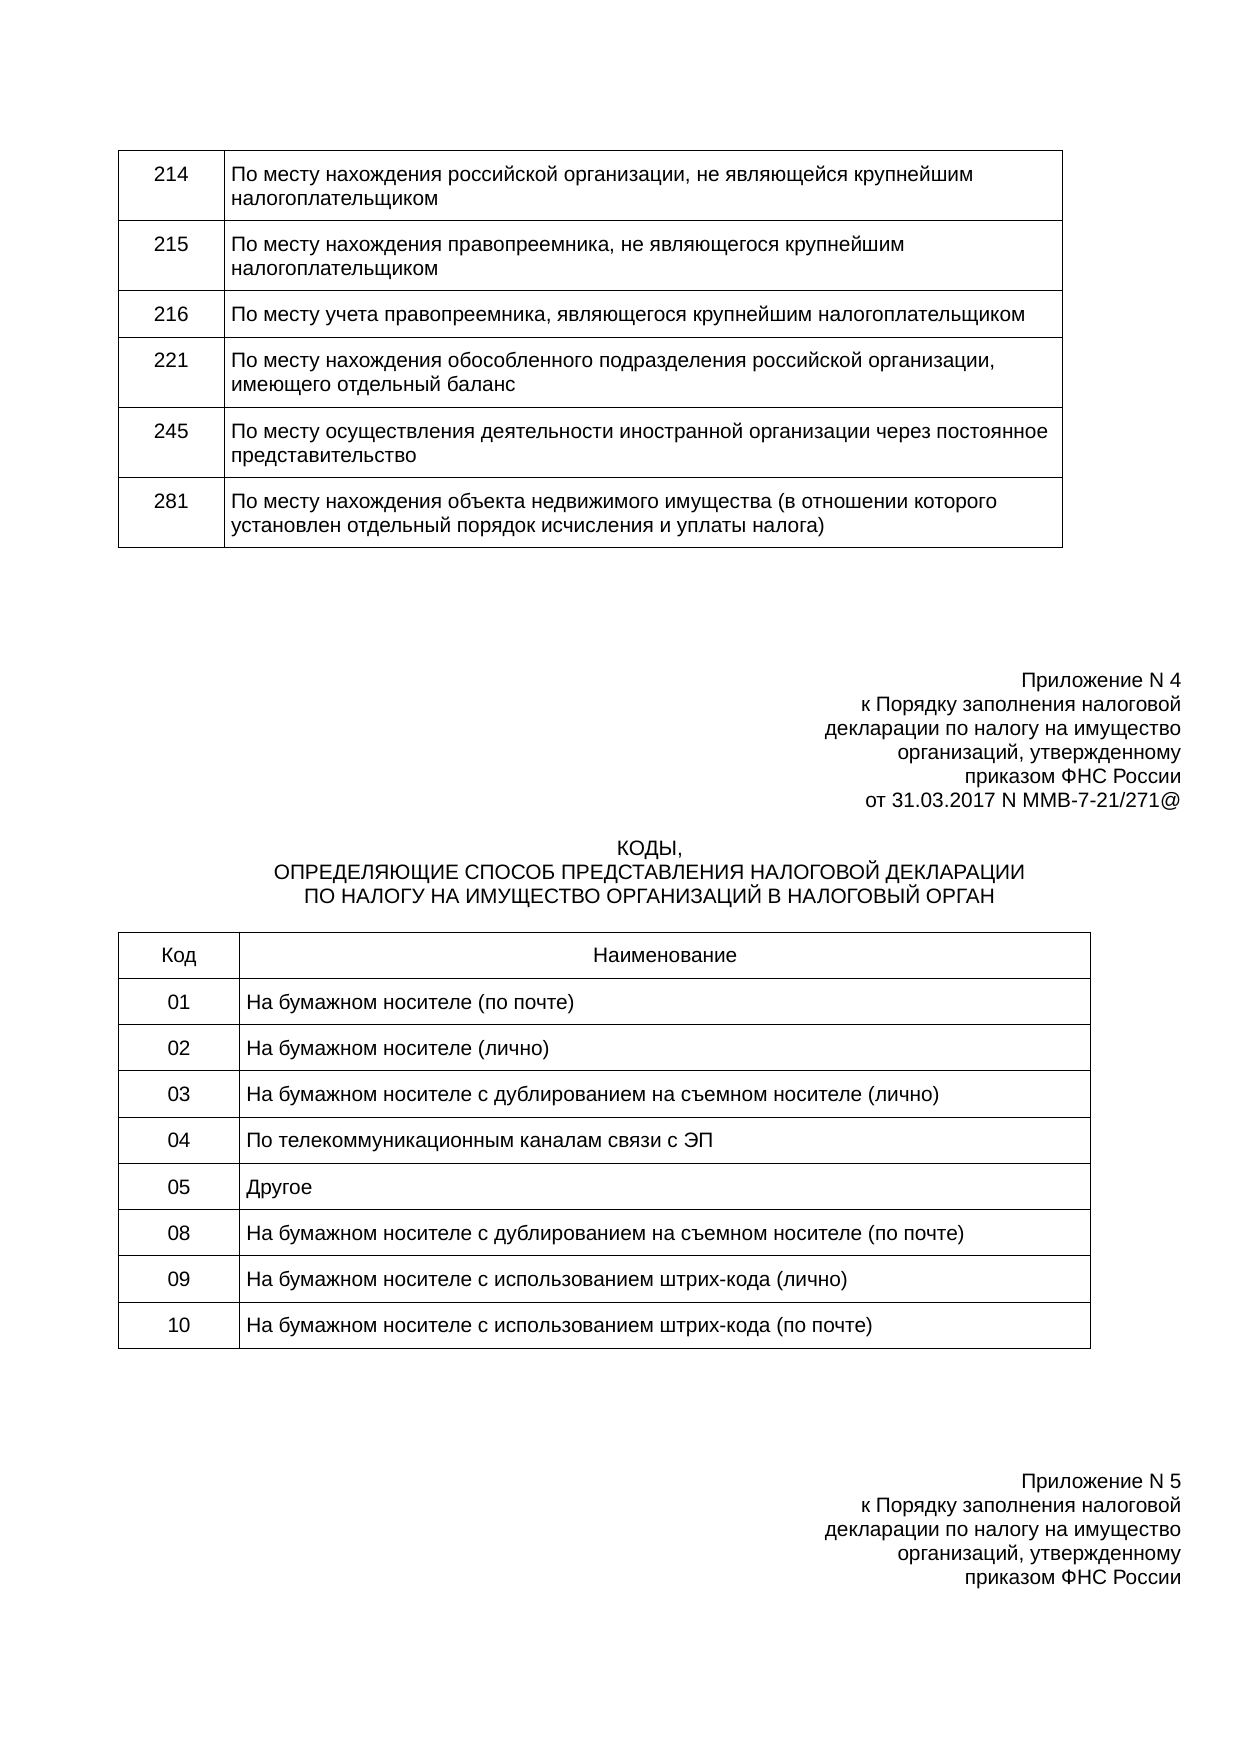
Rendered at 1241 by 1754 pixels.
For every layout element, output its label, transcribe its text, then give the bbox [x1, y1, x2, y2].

table_cell По месту осуществления деятельности иностранной организации через постоянное представительство [225, 408, 1062, 477]
subtitle Приложение N 5 [118, 1469, 1181, 1493]
table_cell На бумажном носителе (лично) [240, 1025, 1090, 1070]
table_cell На бумажном носителе (по почте) [240, 979, 1090, 1024]
table_cell 214 [119, 151, 224, 220]
table_cell Другое [240, 1164, 1090, 1209]
subtitle Приложение N 4 [118, 668, 1181, 692]
table_cell По телекоммуникационным каналам связи с ЭП [240, 1118, 1090, 1163]
table_cell 215 [119, 221, 224, 290]
table_cell 01 [119, 979, 239, 1024]
table_cell 04 [119, 1118, 239, 1163]
table_cell 08 [119, 1210, 239, 1255]
table_cell 09 [119, 1256, 239, 1302]
text декларации по налогу на имущество [118, 716, 1181, 740]
text приказом ФНС России [118, 1564, 1181, 1588]
table_cell По месту учета правопреемника, являющегося крупнейшим налогоплательщиком [225, 291, 1062, 337]
table_cell На бумажном носителе с дублированием на съемном носителе (лично) [240, 1071, 1090, 1117]
table_cell 05 [119, 1164, 239, 1209]
text к Порядку заполнения налоговой [118, 1493, 1181, 1517]
text организаций, утвержденному [118, 740, 1181, 764]
table_cell По месту нахождения правопреемника, не являющегося крупнейшим налогоплательщиком [225, 221, 1062, 290]
table_header Наименование [240, 933, 1090, 978]
table_cell По месту нахождения обособленного подразделения российской организации, имеющего отдельный баланс [225, 338, 1062, 407]
table_cell 02 [119, 1025, 239, 1070]
text КОДЫ, [118, 836, 1181, 860]
text ПО НАЛОГУ НА ИМУЩЕСТВО ОРГАНИЗАЦИЙ В НАЛОГОВЫЙ ОРГАН [118, 884, 1181, 908]
table_cell На бумажном носителе с использованием штрих-кода (по почте) [240, 1303, 1090, 1348]
text ОПРЕДЕЛЯЮЩИЕ СПОСОБ ПРЕДСТАВЛЕНИЯ НАЛОГОВОЙ ДЕКЛАРАЦИИ [118, 860, 1181, 884]
table_cell На бумажном носителе с дублированием на съемном носителе (по почте) [240, 1210, 1090, 1255]
text от 31.03.2017 N ММВ-7-21/271@ [118, 788, 1181, 812]
table_cell 221 [119, 338, 224, 407]
table_cell 03 [119, 1071, 239, 1117]
table_header Код [119, 933, 239, 978]
text приказом ФНС России [118, 764, 1181, 788]
table_cell 245 [119, 408, 224, 477]
table_cell По месту нахождения российской организации, не являющейся крупнейшим налогоплательщиком [225, 151, 1062, 220]
text организаций, утвержденному [118, 1541, 1181, 1564]
table_cell 216 [119, 291, 224, 337]
text к Порядку заполнения налоговой [118, 692, 1181, 716]
table_cell 10 [119, 1303, 239, 1348]
table_cell 281 [119, 478, 224, 547]
text декларации по налогу на имущество [118, 1517, 1181, 1541]
table_cell На бумажном носителе с использованием штрих-кода (лично) [240, 1256, 1090, 1302]
table_cell По месту нахождения объекта недвижимого имущества (в отношении которого установлен отдельный порядок исчисления и уплаты налога) [225, 478, 1062, 547]
